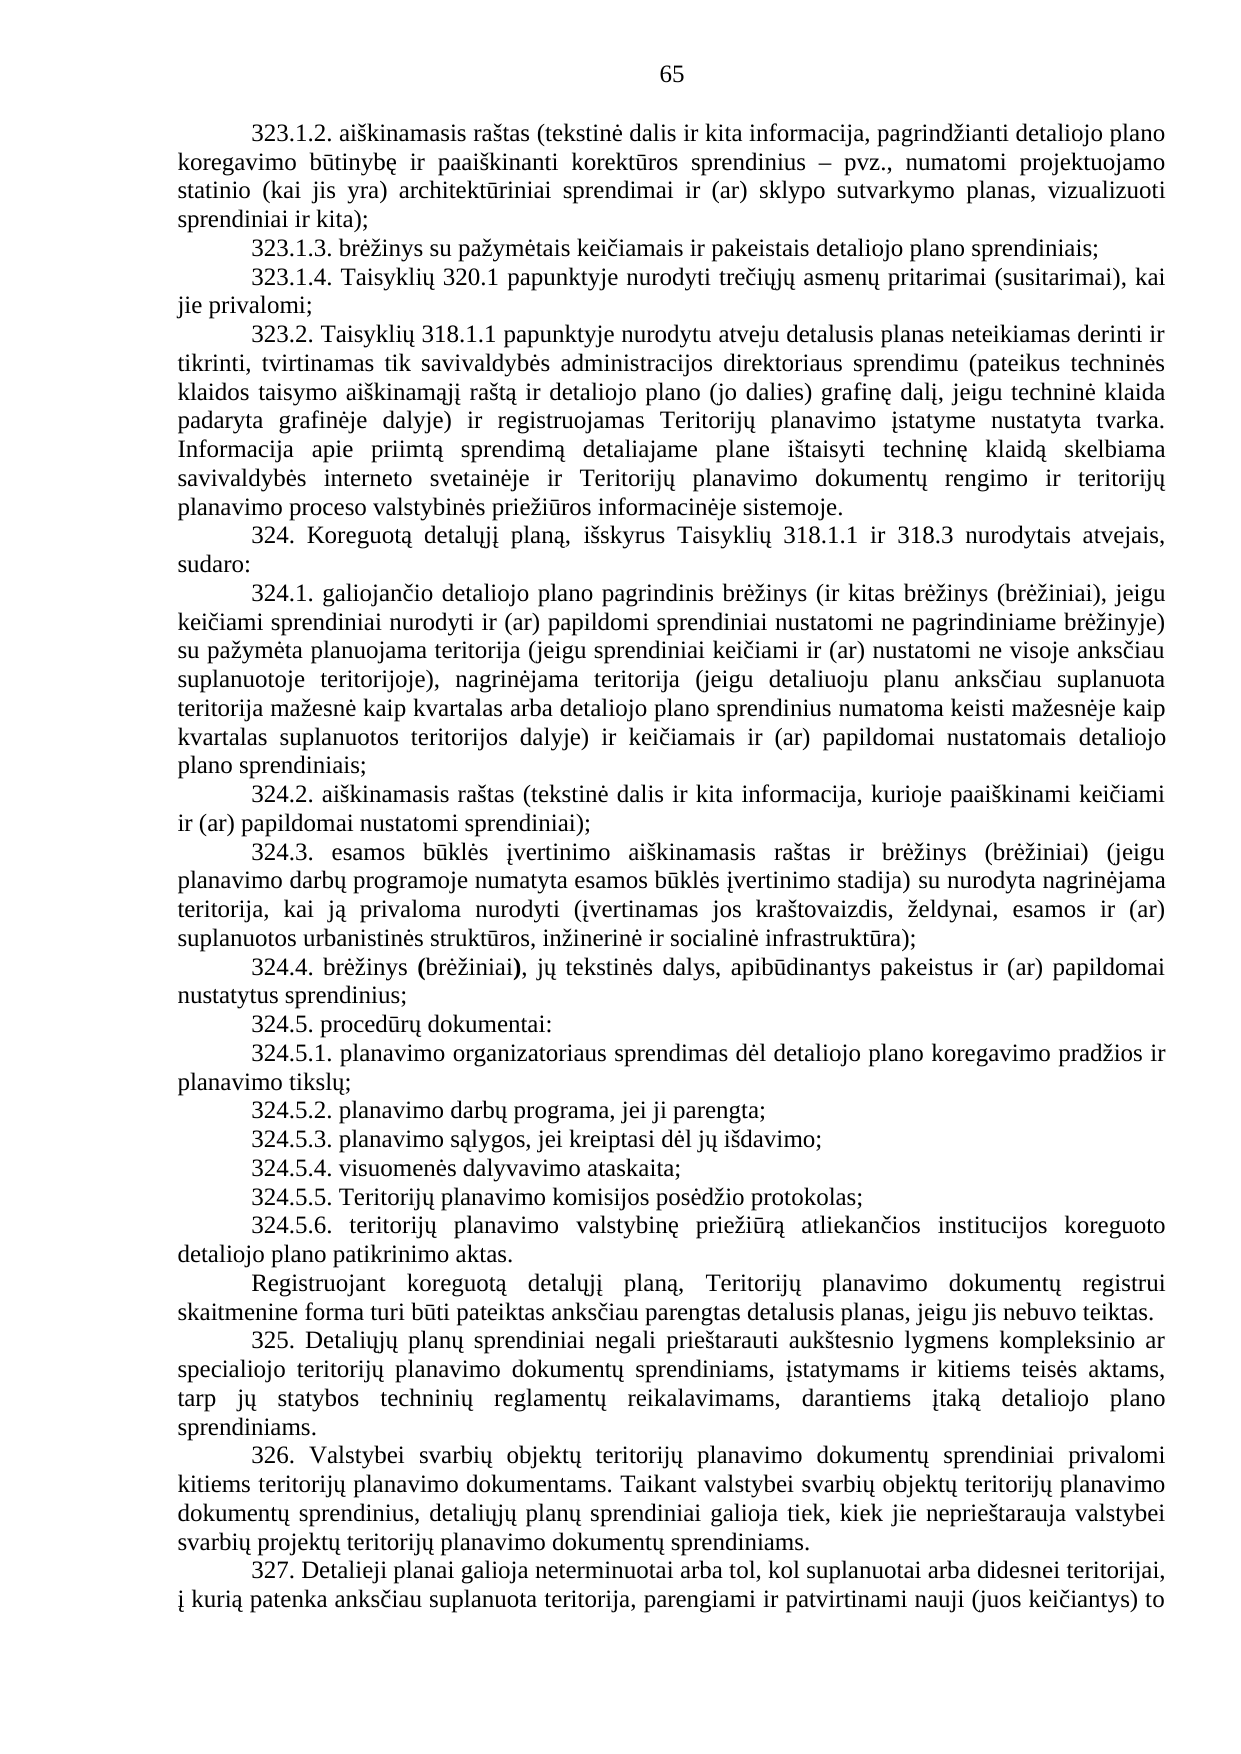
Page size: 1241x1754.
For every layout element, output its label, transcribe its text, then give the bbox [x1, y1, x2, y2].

text 324.1. galiojančio detaliojo plano pagrindinis brėžinys (ir kitas brėžinys (brėžiniai), jeigu keičiami sprendiniai nurodyti ir (ar) papildomi sprendiniai nustatomi ne pagrindiniame brėžinyje) su pažymėta planuojama teritorija (jeigu sprendiniai keičiami ir (ar) nustatomi ne visoje anksčiau suplanuotoje teritorijoje), nagrinėjama teritorija (jeigu detaliuoju planu anksčiau suplanuota teritorija mažesnė kaip kvartalas arba detaliojo plano sprendinius numatoma keisti mažesnėje kaip kvartalas suplanuotos teritorijos dalyje) ir keičiamais ir (ar) papildomai nustatomais detaliojo plano sprendiniais; [177, 578, 1166, 779]
text 324.5.5. Teritorijų planavimo komisijos posėdžio protokolas; [177, 1182, 1166, 1211]
text 324.5.6. teritorijų planavimo valstybinę priežiūrą atliekančios institucijos koreguoto detaliojo plano patikrinimo aktas. [177, 1211, 1166, 1268]
text 324.3. esamos būklės įvertinimo aiškinamasis raštas ir brėžinys (brėžiniai) (jeigu planavimo darbų programoje numatyta esamos būklės įvertinimo stadija) su nurodyta nagrinėjama teritorija, kai ją privaloma nurodyti (įvertinamas jos kraštovaizdis, želdynai, esamos ir (ar) suplanuotos urbanistinės struktūros, inžinerinė ir socialinė infrastruktūra); [177, 837, 1166, 952]
text 323.1.2. aiškinamasis raštas (tekstinė dalis ir kita informacija, pagrindžianti detaliojo plano koregavimo būtinybę ir paaiškinanti korektūros sprendinius – pvz., numatomi projektuojamo statinio (kai jis yra) architektūriniai sprendimai ir (ar) sklypo sutvarkymo planas, vizualizuoti sprendiniai ir kita); [177, 118, 1166, 233]
text Registruojant koreguotą detalųjį planą, Teritorijų planavimo dokumentų registrui skaitmenine forma turi būti pateiktas anksčiau parengtas detalusis planas, jeigu jis nebuvo teiktas. [177, 1268, 1166, 1326]
text 323.2. Taisyklių 318.1.1 papunktyje nurodytu atveju detalusis planas neteikiamas derinti ir tikrinti, tvirtinamas tik savivaldybės administracijos direktoriaus sprendimu (pateikus techninės klaidos taisymo aiškinamąjį raštą ir detaliojo plano (jo dalies) grafinę dalį, jeigu techninė klaida padaryta grafinėje dalyje) ir registruojamas Teritorijų planavimo įstatyme nustatyta tvarka. Informacija apie priimtą sprendimą detaliajame plane ištaisyti techninę klaidą skelbiama savivaldybės interneto svetainėje ir Teritorijų planavimo dokumentų rengimo ir teritorijų planavimo proceso valstybinės priežiūros informacinėje sistemoje. [177, 319, 1166, 521]
text 324.2. aiškinamasis raštas (tekstinė dalis ir kita informacija, kurioje paaiškinami keičiami ir (ar) papildomai nustatomi sprendiniai); [177, 779, 1166, 837]
text 324.5.1. planavimo organizatoriaus sprendimas dėl detaliojo plano koregavimo pradžios ir planavimo tikslų; [177, 1038, 1166, 1096]
text 323.1.3. brėžinys su pažymėtais keičiamais ir pakeistais detaliojo plano sprendiniais; [177, 233, 1166, 262]
text 324.4. brėžinys (brėžiniai), jų tekstinės dalys, apibūdinantys pakeistus ir (ar) papildomai nustatytus sprendinius; [177, 952, 1166, 1009]
text 324.5. procedūrų dokumentai: [177, 1009, 1166, 1038]
text 327. Detalieji planai galioja neterminuotai arba tol, kol suplanuotai arba didesnei teritorijai, į kurią patenka anksčiau suplanuota teritorija, parengiami ir patvirtinami nauji (juos keičiantys) to [177, 1556, 1166, 1613]
text 324.5.4. visuomenės dalyvavimo ataskaita; [177, 1153, 1166, 1182]
text 326. Valstybei svarbių objektų teritorijų planavimo dokumentų sprendiniai privalomi kitiems teritorijų planavimo dokumentams. Taikant valstybei svarbių objektų teritorijų planavimo dokumentų sprendinius, detaliųjų planų sprendiniai galioja tiek, kiek jie neprieštarauja valstybei svarbių projektų teritorijų planavimo dokumentų sprendiniams. [177, 1441, 1166, 1556]
text 324.5.2. planavimo darbų programa, jei ji parengta; [177, 1096, 1166, 1124]
text 325. Detaliųjų planų sprendiniai negali prieštarauti aukštesnio lygmens kompleksinio ar specialiojo teritorijų planavimo dokumentų sprendiniams, įstatymams ir kitiems teisės aktams, tarp jų statybos techninių reglamentų reikalavimams, darantiems įtaką detaliojo plano sprendiniams. [177, 1326, 1166, 1441]
text 324. Koreguotą detalųjį planą, išskyrus Taisyklių 318.1.1 ir 318.3 nurodytais atvejais, sudaro: [177, 521, 1166, 578]
text 324.5.3. planavimo sąlygos, jei kreiptasi dėl jų išdavimo; [177, 1124, 1166, 1153]
text 323.1.4. Taisyklių 320.1 papunktyje nurodyti trečiųjų asmenų pritarimai (susitarimai), kai jie privalomi; [177, 262, 1166, 319]
